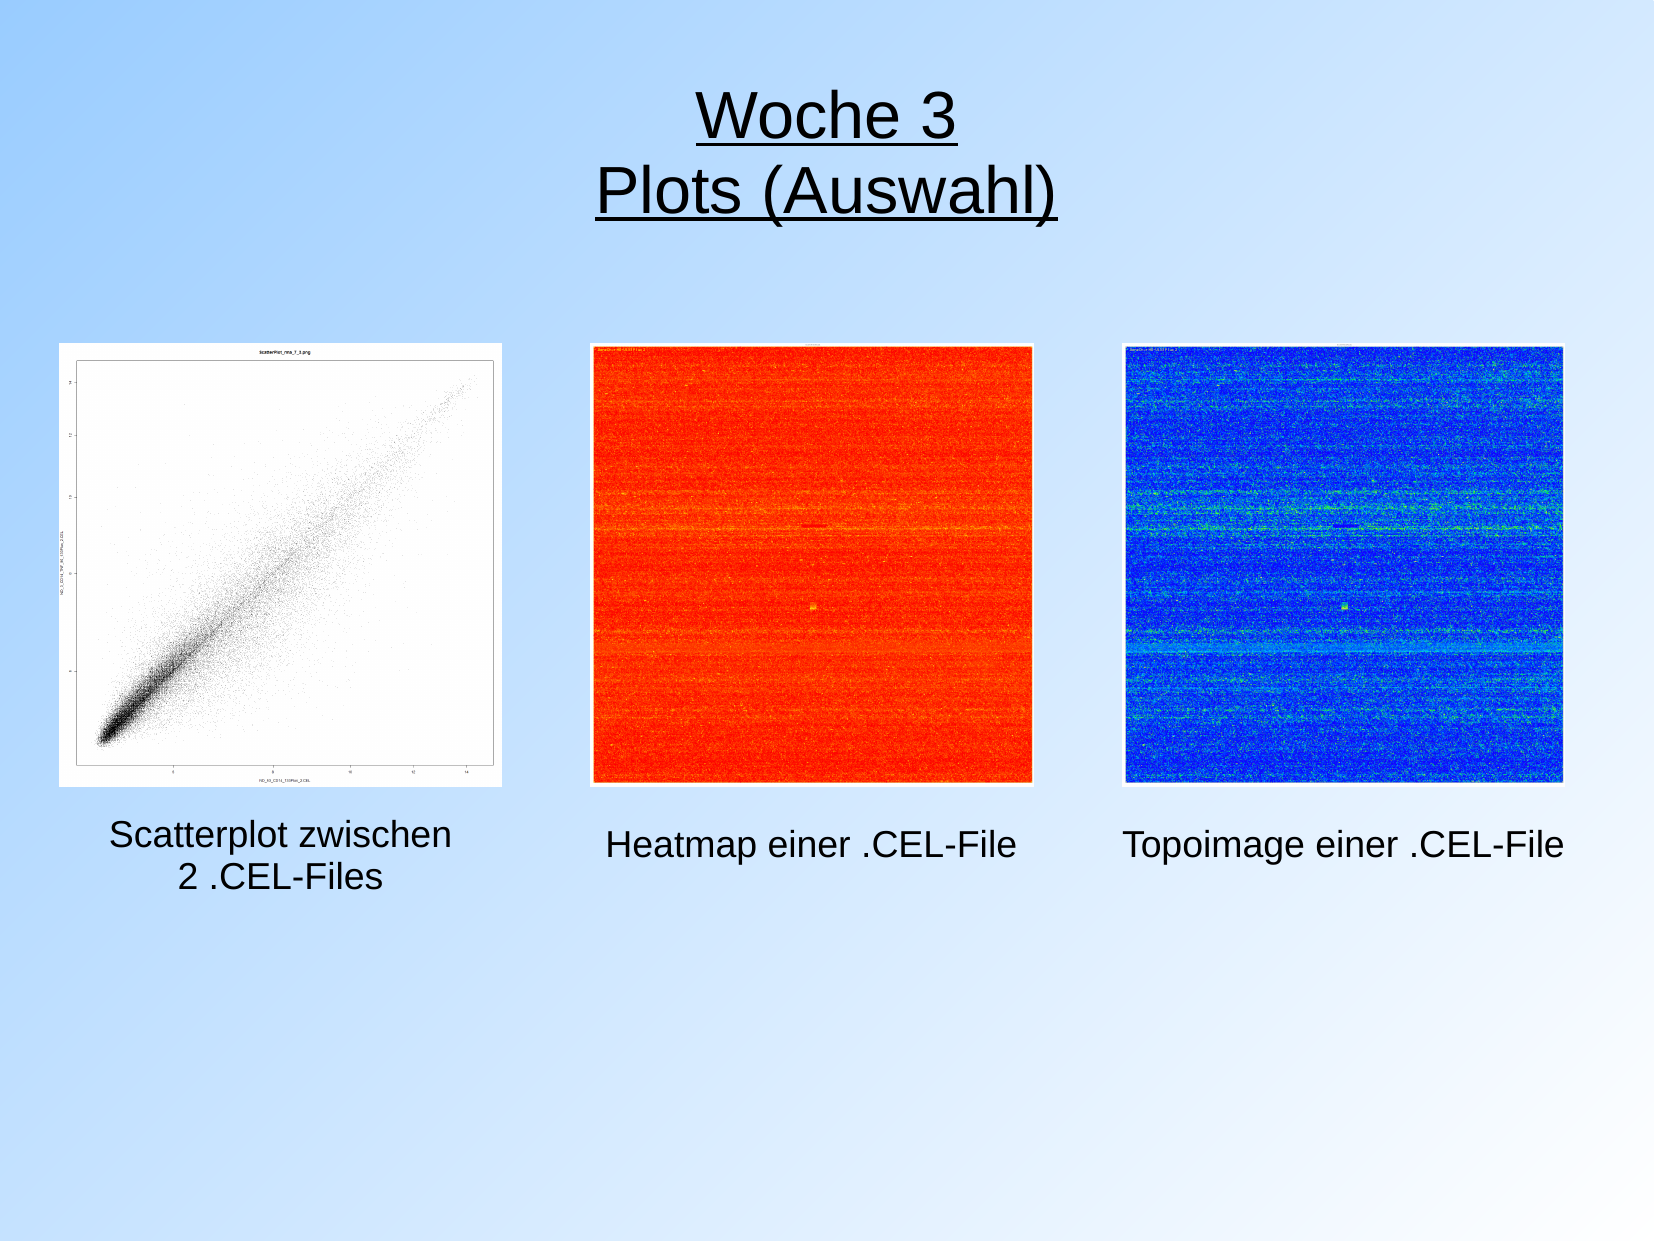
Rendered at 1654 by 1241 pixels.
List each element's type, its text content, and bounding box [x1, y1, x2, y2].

picture [1122, 343, 1565, 787]
picture [59, 343, 502, 787]
title Woche 3 Plots (Auswahl) [82, 49, 1571, 257]
text_box Topoimage einer .CEL-File [1092, 816, 1595, 916]
text_box Scatterplot zwischen 2 .CEL-Files [59, 806, 502, 906]
text_box Heatmap einer .CEL-File [590, 816, 1034, 874]
picture [590, 343, 1034, 787]
